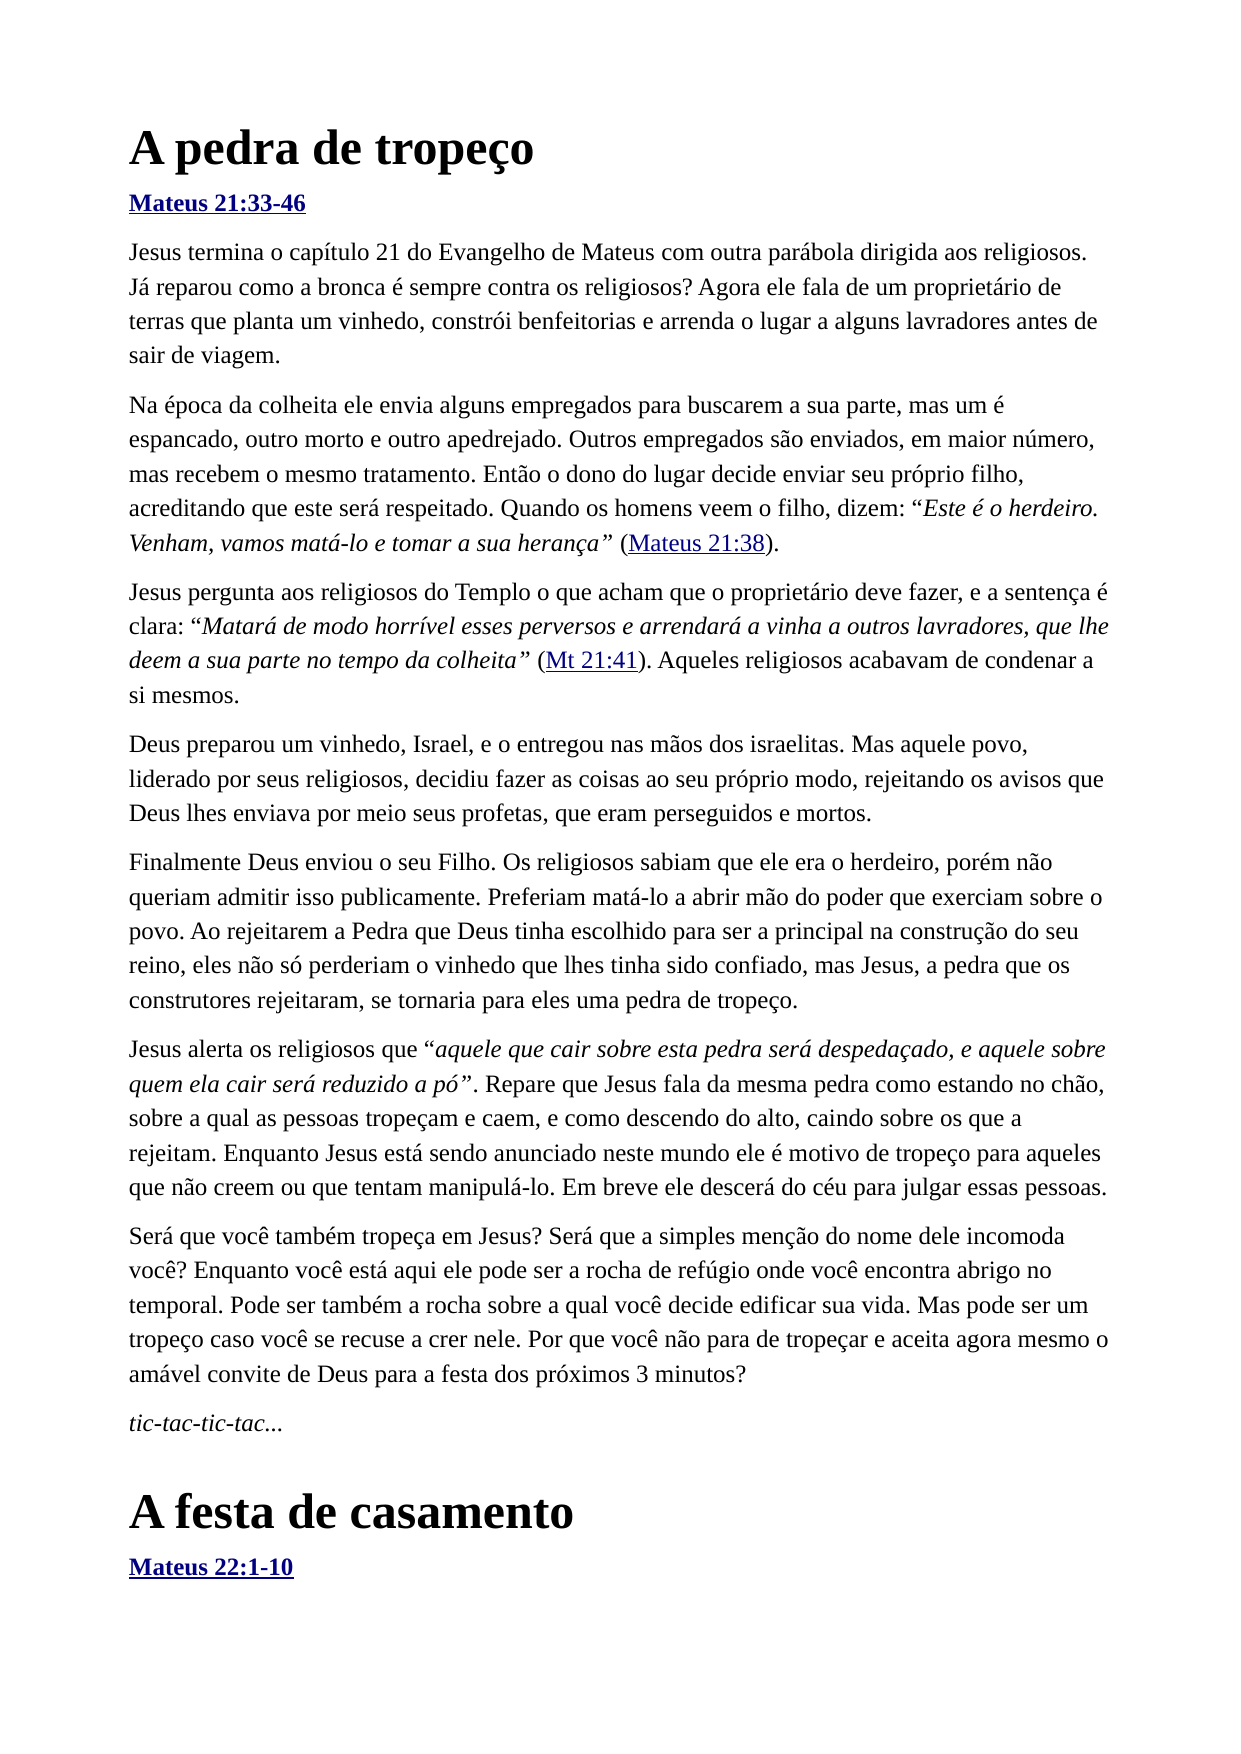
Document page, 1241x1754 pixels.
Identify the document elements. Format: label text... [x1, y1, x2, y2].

text Na época da colheita ele envia alguns empregados para buscarem a sua parte, mas um é espancado, outro morto e outro apedrejado. Outros empregados são enviados, em maior número, mas recebem o mesmo tratamento. Então o dono do lugar decide enviar seu próprio filho, acreditando que este será respeitado. Quando os homens veem o filho, dizem: “Este é o herdeiro. Venham, vamos matá-lo e tomar a sua herança” (Mateus 21:38). [129, 390, 1111, 556]
text Jesus alerta os religiosos que “aquele que cair sobre esta pedra será despedaçado, e aquele sobre quem ela cair será reduzido a pó”. Repare que Jesus fala da mesma pedra como estando no chão, sobre a qual as pessoas tropeçam e caem, e como descendo do alto, caindo sobre os que a rejeitam. Enquanto Jesus está sendo anunciado neste mundo ele é motivo de tropeço para aqueles que não creem ou que tentam manipulá-lo. Em breve ele descerá do céu para julgar essas pessoas. [129, 1034, 1111, 1201]
subtitle A festa de casamento [129, 1482, 1111, 1540]
text Será que você também tropeça em Jesus? Será que a simples menção do nome dele incomoda você? Enquanto você está aqui ele pode ser a rocha de refúgio onde você encontra abrigo no temporal. Pode ser também a rocha sobre a qual você decide edificar sua vida. Mas pode ser um tropeço caso você se recuse a crer nele. Por que você não para de tropeçar e aceita agora mesmo o amável convite de Deus para a festa dos próximos 3 minutos? [129, 1221, 1111, 1388]
text Mateus 22:1-10 [129, 1552, 1111, 1581]
text tic-tac-tic-tac... [129, 1408, 1111, 1437]
text Deus preparou um vinhedo, Israel, e o entregou nas mãos dos israelitas. Mas aquele povo, liderado por seus religiosos, decidiu fazer as coisas ao seu próprio modo, rejeitando os avisos que Deus lhes enviava por meio seus profetas, que eram perseguidos e mortos. [129, 729, 1111, 827]
text Jesus pergunta aos religiosos do Templo o que acham que o proprietário deve fazer, e a sentença é clara: “Matará de modo horrível esses perversos e arrendará a vinha a outros lavradores, que lhe deem a sua parte no tempo da colheita” (Mt 21:41). Aqueles religiosos acabavam de condenar a si mesmos. [129, 577, 1111, 709]
text Mateus 21:33-46 [129, 188, 1111, 217]
subtitle A pedra de tropeço [129, 118, 1111, 176]
text Jesus termina o capítulo 21 do Evangelho de Mateus com outra parábola dirigida aos religiosos. Já reparou como a bronca é sempre contra os religiosos? Agora ele fala de um proprietário de terras que planta um vinhedo, constrói benfeitorias e arrenda o lugar a alguns lavradores antes de sair de viagem. [129, 237, 1111, 369]
text Finalmente Deus enviou o seu Filho. Os religiosos sabiam que ele era o herdeiro, porém não queriam admitir isso publicamente. Preferiam matá-lo a abrir mão do poder que exerciam sobre o povo. Ao rejeitarem a Pedra que Deus tinha escolhido para ser a principal na construção do seu reino, eles não só perderiam o vinhedo que lhes tinha sido confiado, mas Jesus, a pedra que os construtores rejeitaram, se tornaria para eles uma pedra de tropeço. [129, 847, 1111, 1014]
